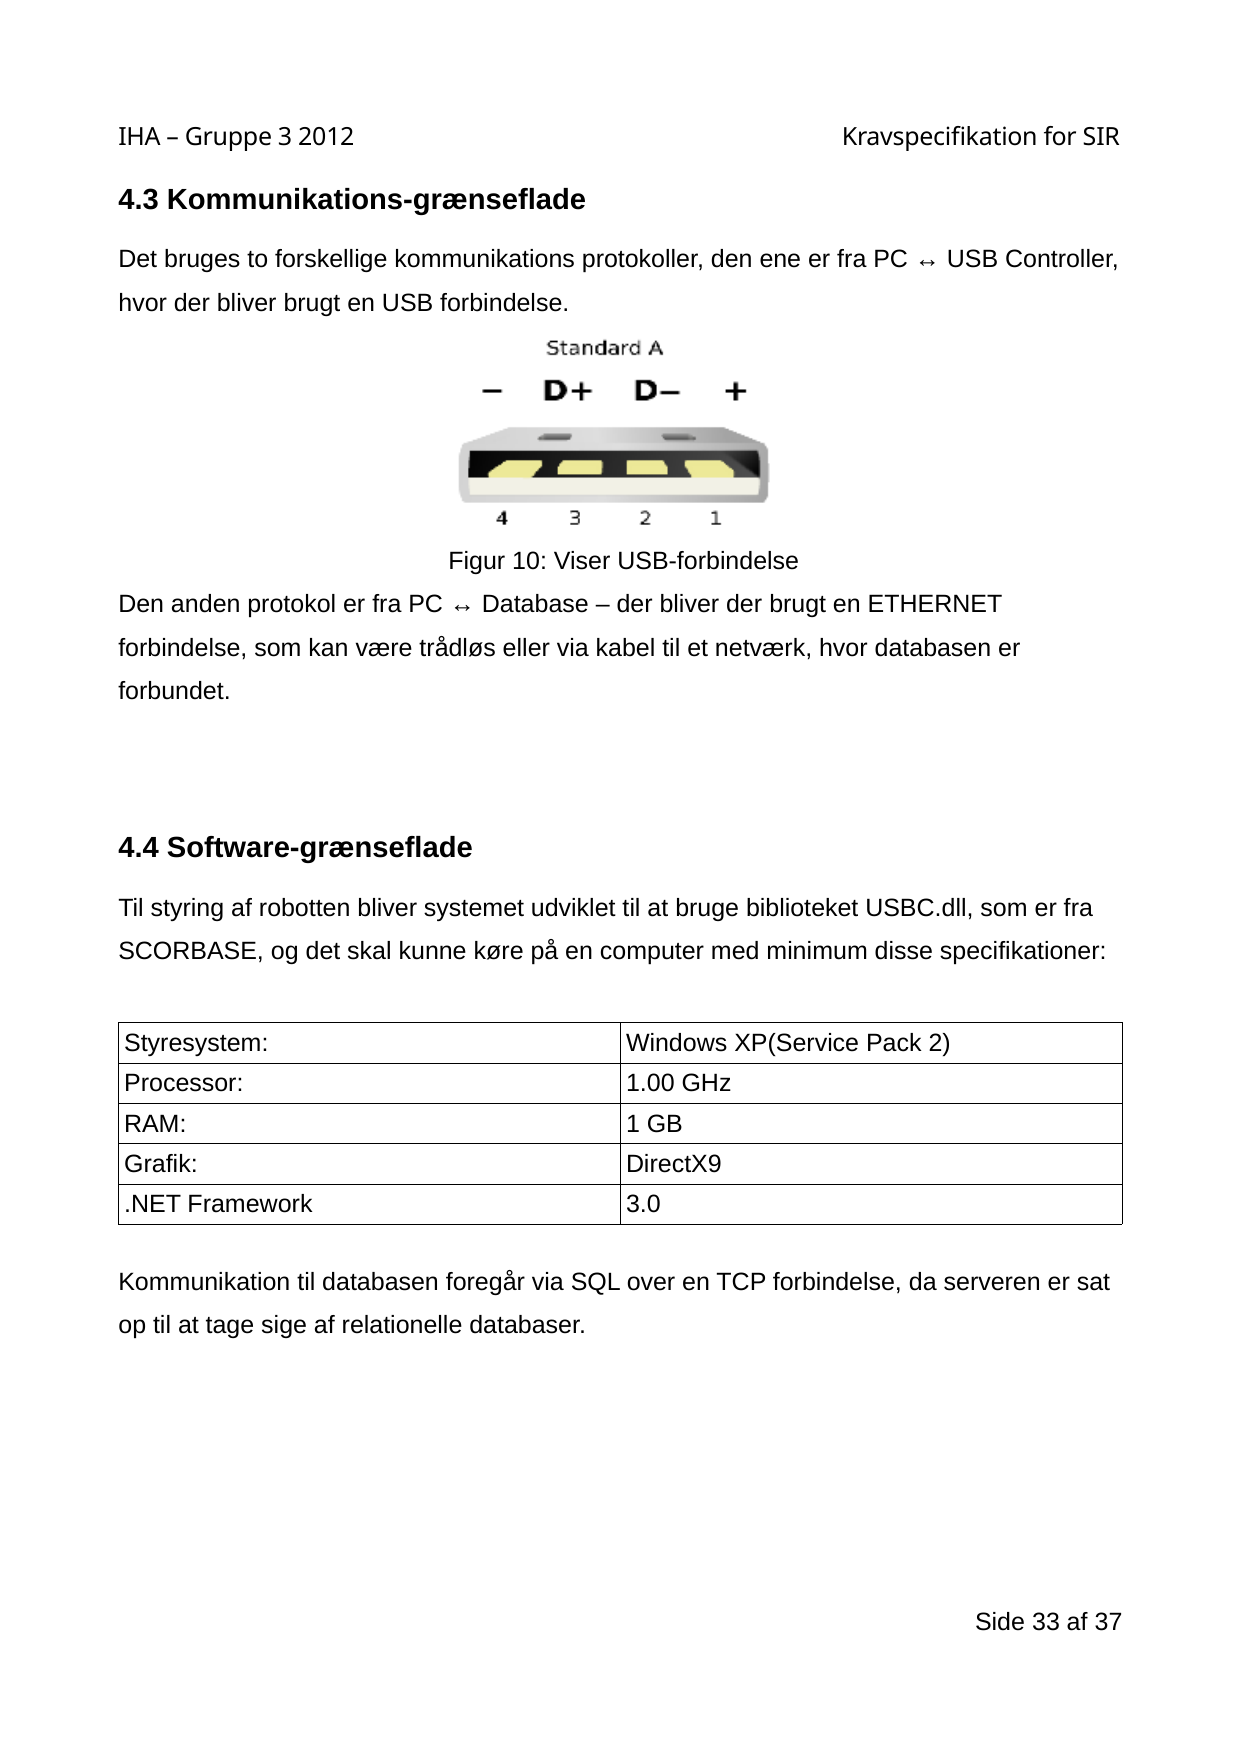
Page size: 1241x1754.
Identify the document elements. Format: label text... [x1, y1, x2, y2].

table_cell Processor: [119, 1064, 620, 1103]
table_cell .NET Framework [119, 1185, 620, 1224]
table_cell RAM: [119, 1104, 620, 1143]
text Til styring af robotten bliver systemet udviklet til at bruge biblioteket USBC.dll, som er fra SCORBASE, og det skal kunne køre på en computer med minimum disse specifikationer: [118, 893, 1122, 965]
text Det bruges to forskellige kommunikations protokoller, den ene er fra PC ↔ USB Controller, hvor der bliver brugt en USB forbindelse. [118, 244, 1122, 316]
table_cell DirectX9 [621, 1144, 1122, 1183]
table_cell Grafik: [119, 1144, 620, 1183]
table_cell 1.00 GHz [621, 1064, 1122, 1103]
text Den anden protokol er fra PC ↔ Database – der bliver der brugt en ETHERNET forbindelse, som kan være trådløs eller via kabel til et netværk, hvor databasen er forbundet. [118, 589, 1122, 704]
table_header Styresystem: [119, 1023, 620, 1063]
text Figur 10: Viser USB-forbindelse [118, 546, 1122, 575]
subtitle 4.3 Kommunikations-grænseflade [118, 182, 1122, 215]
subtitle 4.4 Software-grænseflade [118, 830, 1122, 864]
table_header Windows XP(Service Pack 2) [621, 1023, 1122, 1063]
table_cell 3.0 [621, 1185, 1122, 1224]
text Kommunikation til databasen foregår via SQL over en TCP forbindelse, da serveren er sat op til at tage sige af relationelle databaser. [118, 1267, 1122, 1339]
table_cell 1 GB [621, 1104, 1122, 1143]
picture [456, 330, 784, 547]
